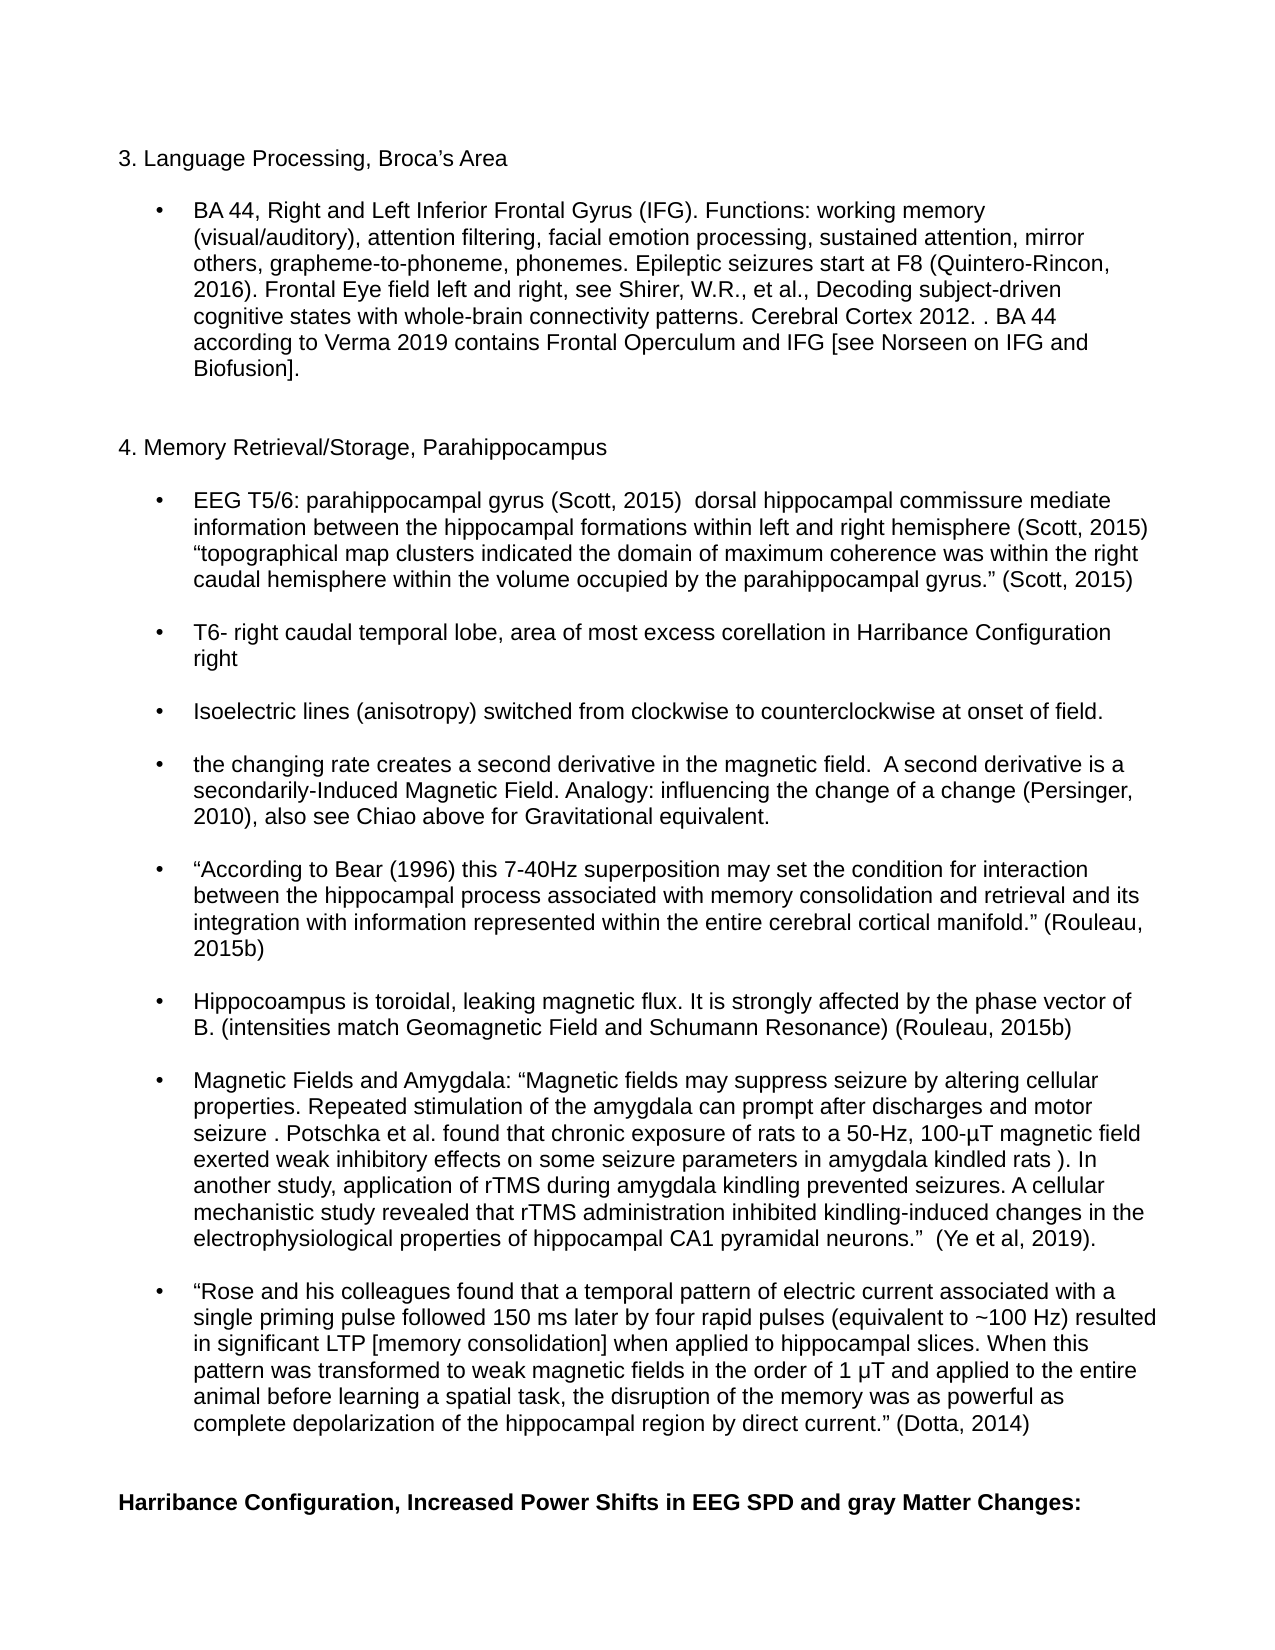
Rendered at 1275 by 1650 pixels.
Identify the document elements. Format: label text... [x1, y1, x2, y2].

list Isoelectric lines (anisotropy) switched from clockwise to counterclockwise at onset of field. [156, 698, 1157, 724]
list “Rose and his colleagues found that a temporal pattern of electric current associated with a single priming pulse followed 150 ms later by four rapid pulses (equivalent to ~100 Hz) resulted in significant LTP [memory consolidation] when applied to hippocampal slices. When this pattern was transformed to weak magnetic fields in the order of 1 μT and applied to the entire animal before learning a spatial task, the disruption of the memory was as powerful as complete depolarization of the hippocampal region by direct current.” (Dotta, 2014) [156, 1278, 1157, 1436]
list BA 44, Right and Left Inferior Frontal Gyrus (IFG). Functions: working memory (visual/auditory), attention filtering, facial emotion processing, sustained attention, mirror others, grapheme-to-phoneme, phonemes. Epileptic seizures start at F8 (Quintero-Rincon, 2016). Frontal Eye field left and right, see Shirer, W.R., et al., Decoding subject-driven cognitive states with whole-brain connectivity patterns. Cerebral Cortex 2012. . BA 44 according to Verma 2019 contains Frontal Operculum and IFG [see Norseen on IFG and Biofusion]. [156, 197, 1157, 382]
list the changing rate creates a second derivative in the magnetic field. A second derivative is a secondarily-Induced Magnetic Field. Analogy: influencing the change of a change (Persinger, 2010), also see Chiao above for Gravitational equivalent. [156, 751, 1157, 830]
text Harribance Configuration, Increased Power Shifts in EEG SPD and gray Matter Changes: [118, 1488, 1157, 1515]
list T6- right caudal temporal lobe, area of most excess corellation in Harribance Configuration right [156, 619, 1157, 672]
text 3. Language Processing, Broca’s Area [118, 144, 1157, 171]
text 4. Memory Retrieval/Storage, Parahippocampus [118, 434, 1157, 461]
list Magnetic Fields and Amygdala: “Magnetic fields may suppress seizure by altering cellular properties. Repeated stimulation of the amygdala can prompt after discharges and motor seizure . Potschka et al. found that chronic exposure of rats to a 50-Hz, 100-µT magnetic field exerted weak inhibitory effects on some seizure parameters in amygdala kindled rats ). In another study, application of rTMS during amygdala kindling prevented seizures. A cellular mechanistic study revealed that rTMS administration inhibited kindling-induced changes in the electrophysiological properties of hippocampal CA1 pyramidal neurons.” (Ye et al, 2019). [156, 1067, 1157, 1251]
list “According to Bear (1996) this 7-40Hz superposition may set the condition for interaction between the hippocampal process associated with memory consolidation and retrieval and its integration with information represented within the entire cerebral cortical manifold.” (Rouleau, 2015b) [156, 856, 1157, 961]
list EEG T5/6: parahippocampal gyrus (Scott, 2015) dorsal hippocampal commissure mediate information between the hippocampal formations within left and right hemisphere (Scott, 2015) “topographical map clusters indicated the domain of maximum coherence was within the right caudal hemisphere within the volume occupied by the parahippocampal gyrus.” (Scott, 2015) [156, 487, 1157, 592]
list Hippocoampus is toroidal, leaking magnetic flux. It is strongly affected by the phase vector of B. (intensities match Geomagnetic Field and Schumann Resonance) (Rouleau, 2015b) [156, 988, 1157, 1041]
